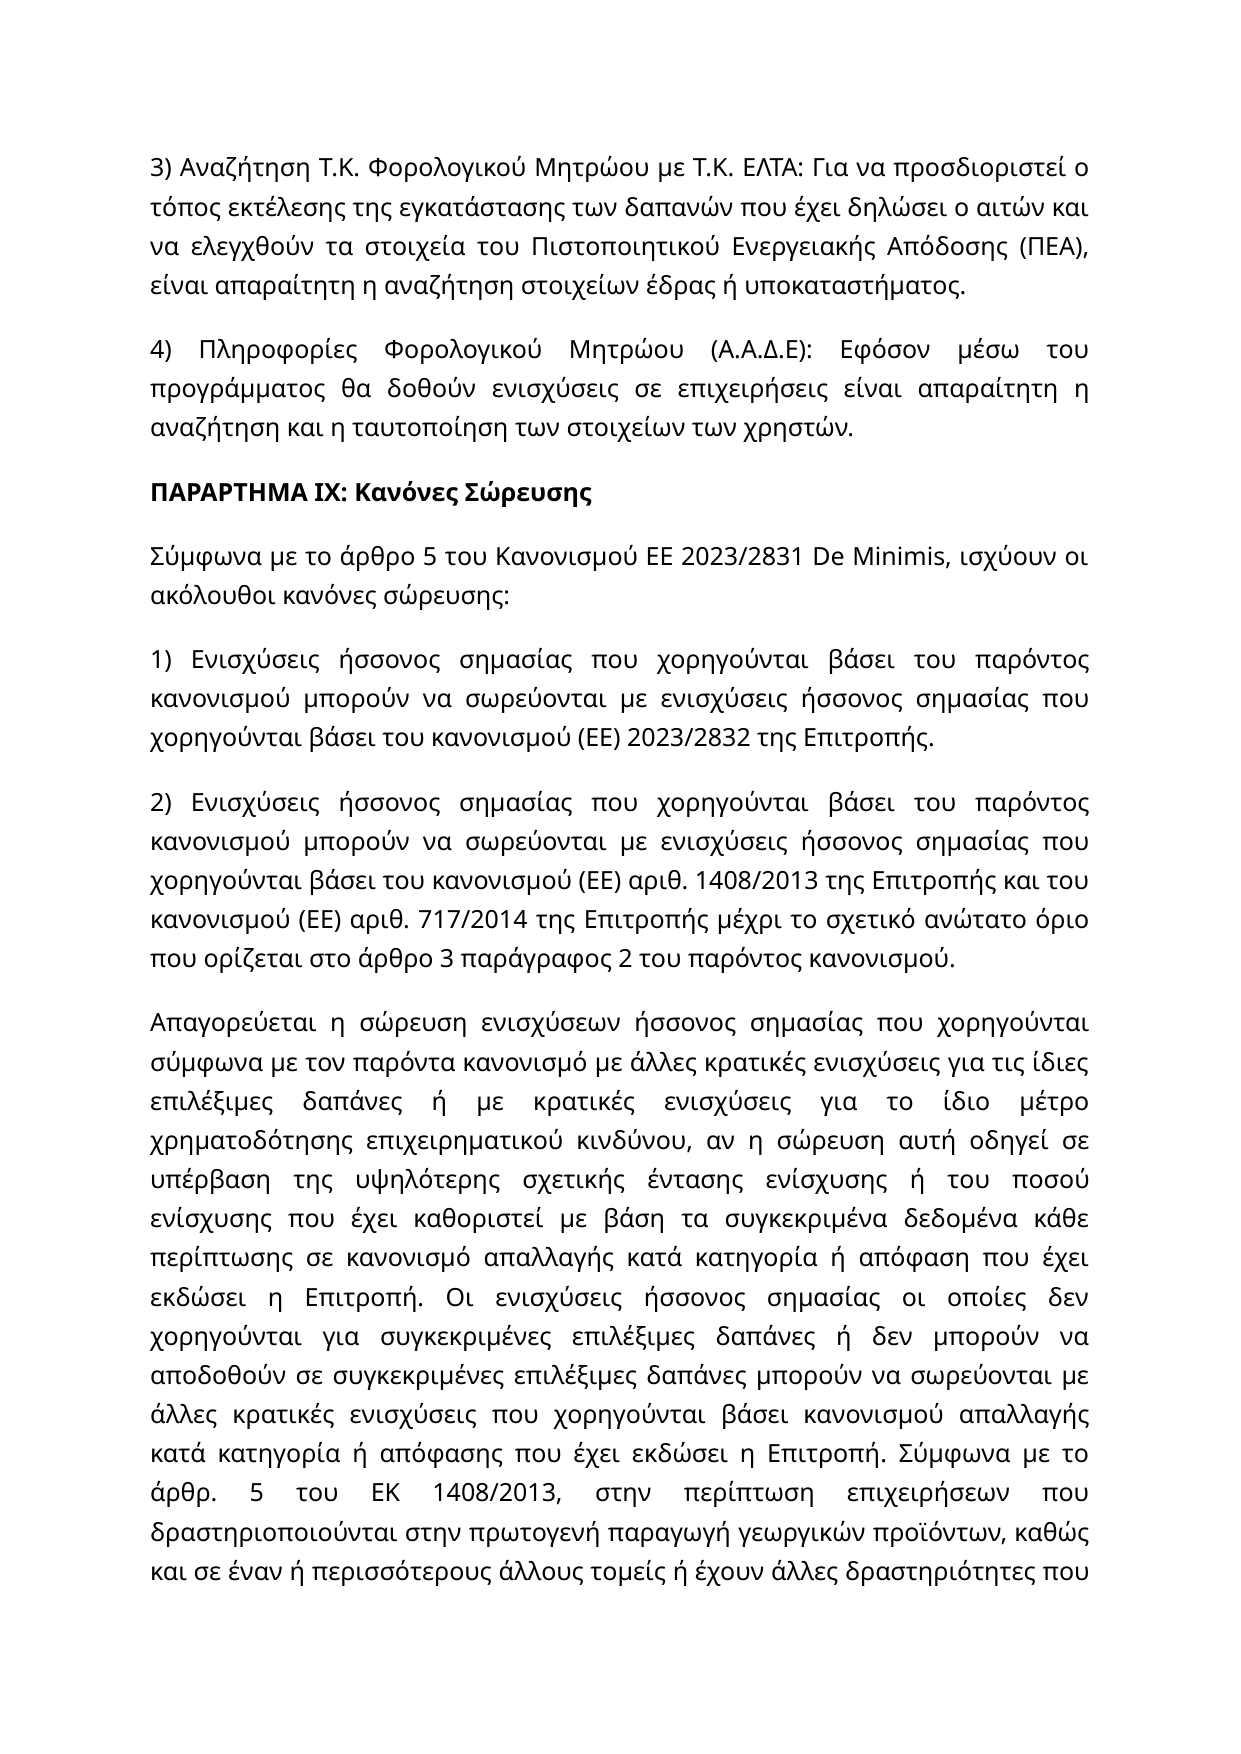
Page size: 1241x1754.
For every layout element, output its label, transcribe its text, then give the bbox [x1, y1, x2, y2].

text 1) Ενισχύσεις ήσσονος σημασίας που χορηγούνται βάσει του παρόντος κανονισμού μπορούν να σωρεύονται με ενισχύσεις ήσσονος σημασίας που χορηγούνται βάσει του κανονισμού (ΕΕ) 2023/2832 της Επιτροπής. [150, 642, 1090, 754]
text ΠΑΡΑΡΤΗΜΑ ΙΧ: Κανόνες Σώρευσης [150, 474, 1090, 508]
text 4) Πληροφορίες Φορολογικού Μητρώου (Α.Α.Δ.Ε): Εφόσον μέσω του προγράμματος θα δοθούν ενισχύσεις σε επιχειρήσεις είναι απαραίτητη η αναζήτηση και η ταυτοποίηση των στοιχείων των χρηστών. [150, 332, 1090, 444]
text Απαγορεύεται η σώρευση ενισχύσεων ήσσονος σημασίας που χορηγούνται σύμφωνα με τον παρόντα κανονισμό με άλλες κρατικές ενισχύσεις για τις ίδιες επιλέξιμες δαπάνες ή με κρατικές ενισχύσεις για το ίδιο μέτρο χρηματοδότησης επιχειρηματικού κινδύνου, αν η σώρευση αυτή οδηγεί σε υπέρβαση της υψηλότερης σχετικής έντασης ενίσχυσης ή του ποσού ενίσχυσης που έχει καθοριστεί με βάση τα συγκεκριμένα δεδομένα κάθε περίπτωσης σε κανονισμό απαλλαγής κατά κατηγορία ή απόφαση που έχει εκδώσει η Επιτροπή. Οι ενισχύσεις ήσσονος σημασίας οι οποίες δεν χορηγούνται για συγκεκριμένες επιλέξιμες δαπάνες ή δεν μπορούν να αποδοθούν σε συγκεκριμένες επιλέξιμες δαπάνες μπορούν να σωρεύονται με άλλες κρατικές ενισχύσεις που χορηγούνται βάσει κανονισμού απαλλαγής κατά κατηγορία ή απόφασης που έχει εκδώσει η Επιτροπή. Σύμφωνα με το άρθρ. 5 του ΕΚ 1408/2013, στην περίπτωση επιχειρήσεων που δραστηριοποιούνται στην πρωτογενή παραγωγή γεωργικών προϊόντων, καθώς και σε έναν ή περισσότερους άλλους τομείς ή έχουν άλλες δραστηριότητες που [150, 1005, 1090, 1587]
text Σύμφωνα με το άρθρο 5 του Κανονισμού ΕΕ 2023/2831 De Minimis, ισχύουν οι ακόλουθοι κανόνες σώρευσης: [150, 538, 1090, 612]
text 3) Αναζήτηση Τ.Κ. Φορολογικού Μητρώου με Τ.Κ. ΕΛΤΑ: Για να προσδιοριστεί ο τόπος εκτέλεσης της εγκατάστασης των δαπανών που έχει δηλώσει ο αιτών και να ελεγχθούν τα στοιχεία του Πιστοποιητικού Ενεργειακής Απόδοσης (ΠΕΑ), είναι απαραίτητη η αναζήτηση στοιχείων έδρας ή υποκαταστήματος. [150, 150, 1090, 302]
text 2) Ενισχύσεις ήσσονος σημασίας που χορηγούνται βάσει του παρόντος κανονισμού μπορούν να σωρεύονται με ενισχύσεις ήσσονος σημασίας που χορηγούνται βάσει του κανονισμού (ΕΕ) αριθ. 1408/2013 της Επιτροπής και του κανονισμού (ΕΕ) αριθ. 717/2014 της Επιτροπής μέχρι το σχετικό ανώτατο όριο που ορίζεται στο άρθρο 3 παράγραφος 2 του παρόντος κανονισμού. [150, 784, 1090, 975]
